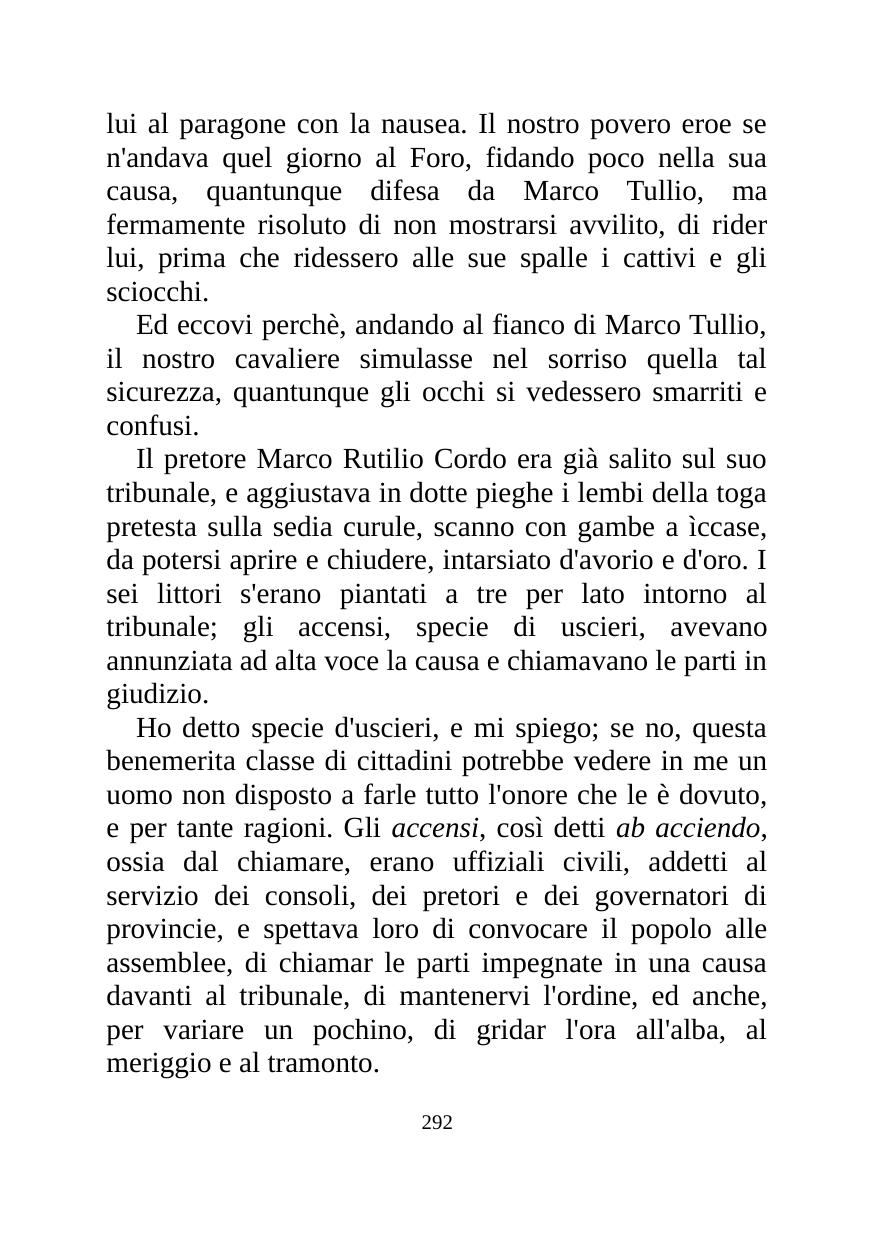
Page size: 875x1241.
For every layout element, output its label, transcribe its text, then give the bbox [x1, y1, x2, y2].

text Ho detto specie d'uscieri, e mi spiego; se no, questa benemerita classe di cittadini potrebbe vedere in me un uomo non disposto a farle tutto l'onore che le è dovuto, e per tante ragioni. Gli accensi, così detti ab acciendo, ossia dal chiamare, erano uffiziali civili, addetti al servizio dei consoli, dei pretori e dei governatori di provincie, e spettava loro di convocare il popolo alle assemblee, di chiamar le parti impegnate in una causa davanti al tribunale, di mantenervi l'ordine, ed anche, per variare un pochino, di gridar l'ora all'alba, al meriggio e al tramonto. [106, 710, 768, 1079]
text Il pretore Marco Rutilio Cordo era già salito sul suo tribunale, e aggiustava in dotte pieghe i lembi della toga pretesta sulla sedia curule, scanno con gambe a ìccase, da potersi aprire e chiudere, intarsiato d'avorio e d'oro. I sei littori s'erano piantati a tre per lato intorno al tribunale; gli accensi, specie di uscieri, avevano annunziata ad alta voce la causa e chiamavano le parti in giudizio. [106, 442, 768, 710]
text lui al paragone con la nausea. Il nostro povero eroe se n'andava quel giorno al Foro, fidando poco nella sua causa, quantunque difesa da Marco Tullio, ma fermamente risoluto di non mostrarsi avvilito, di rider lui, prima che ridessero alle sue spalle i cattivi e gli sciocchi. [106, 106, 768, 307]
text Ed eccovi perchè, andando al fianco di Marco Tullio, il nostro cavaliere simulasse nel sorriso quella tal sicurezza, quantunque gli occhi si vedessero smarriti e confusi. [106, 307, 768, 442]
